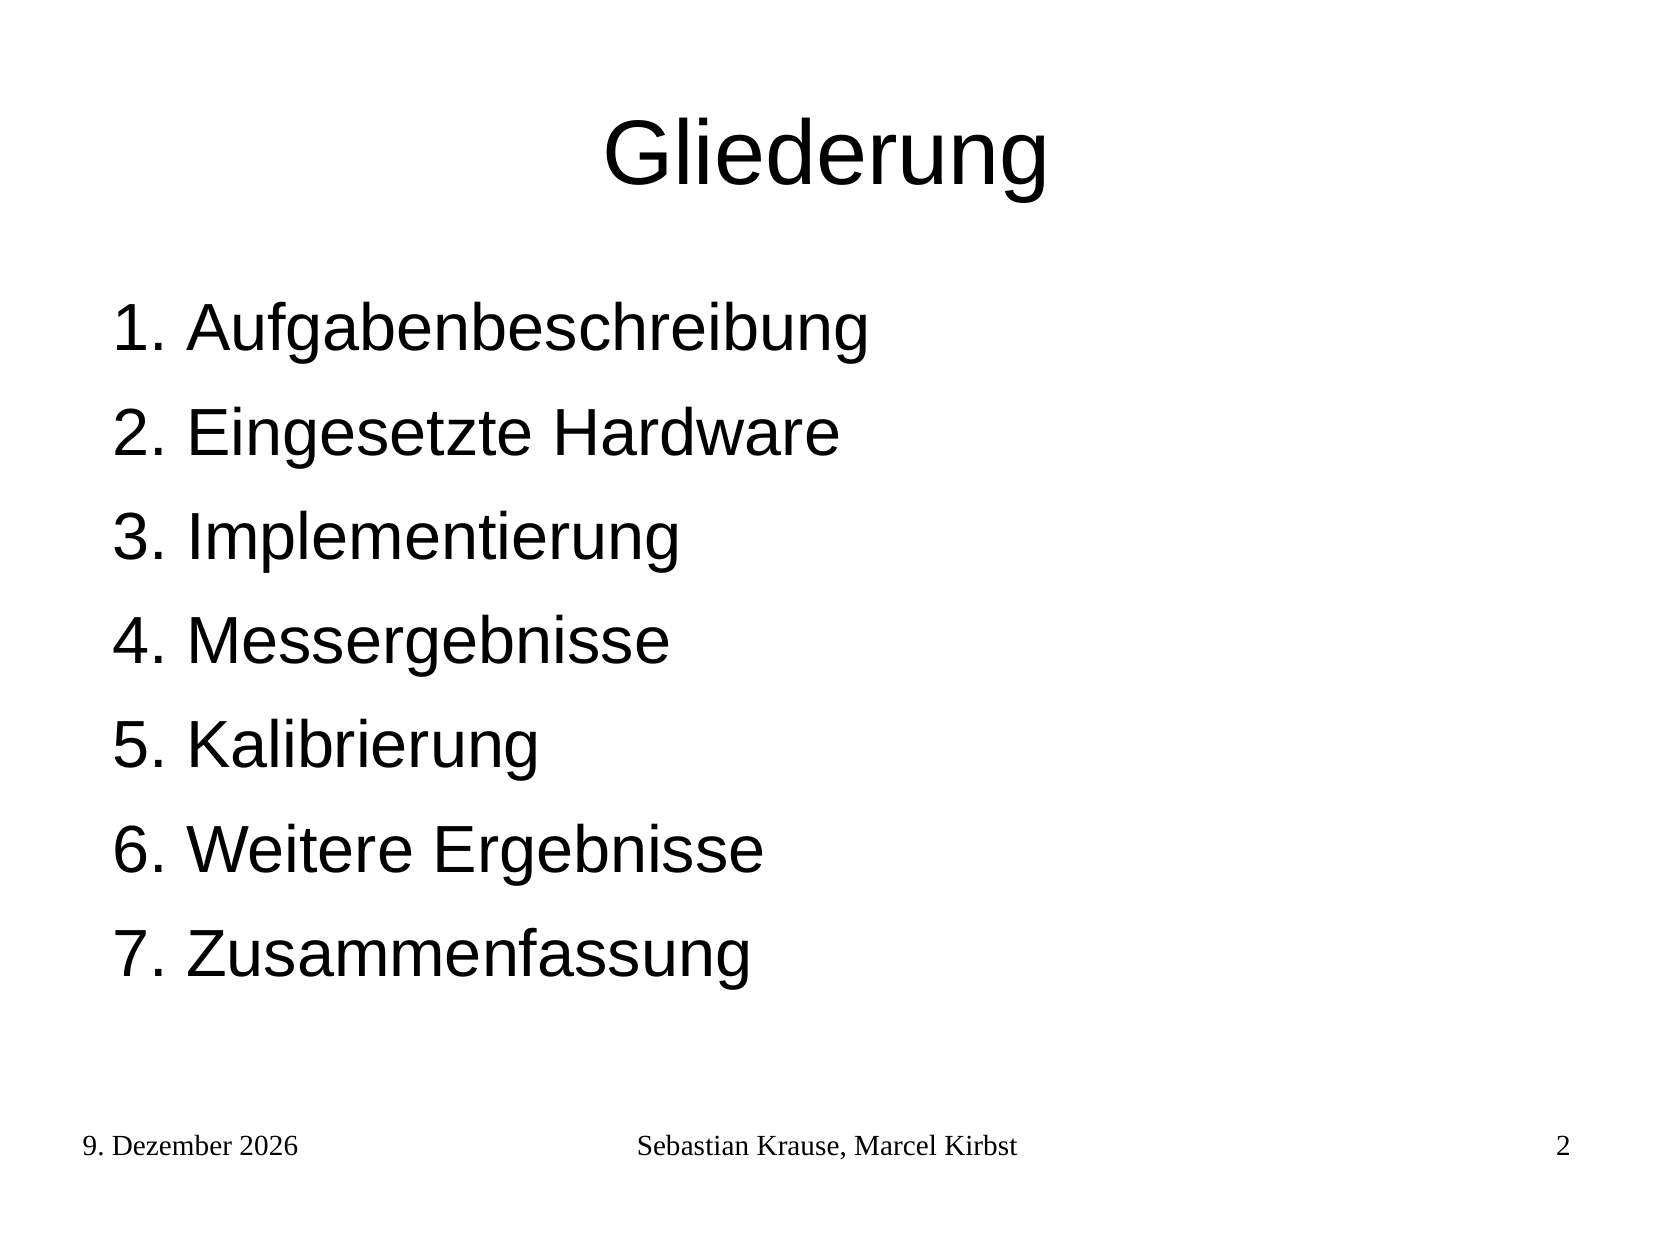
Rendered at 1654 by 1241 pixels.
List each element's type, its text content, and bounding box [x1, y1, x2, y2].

title Gliederung [82, 49, 1571, 257]
list Aufgabenbeschreibung Eingesetzte Hardware Implementierung Messergebnisse Kalibrierung Weitere Ergebnisse Zusammenfassung [82, 290, 1538, 1010]
